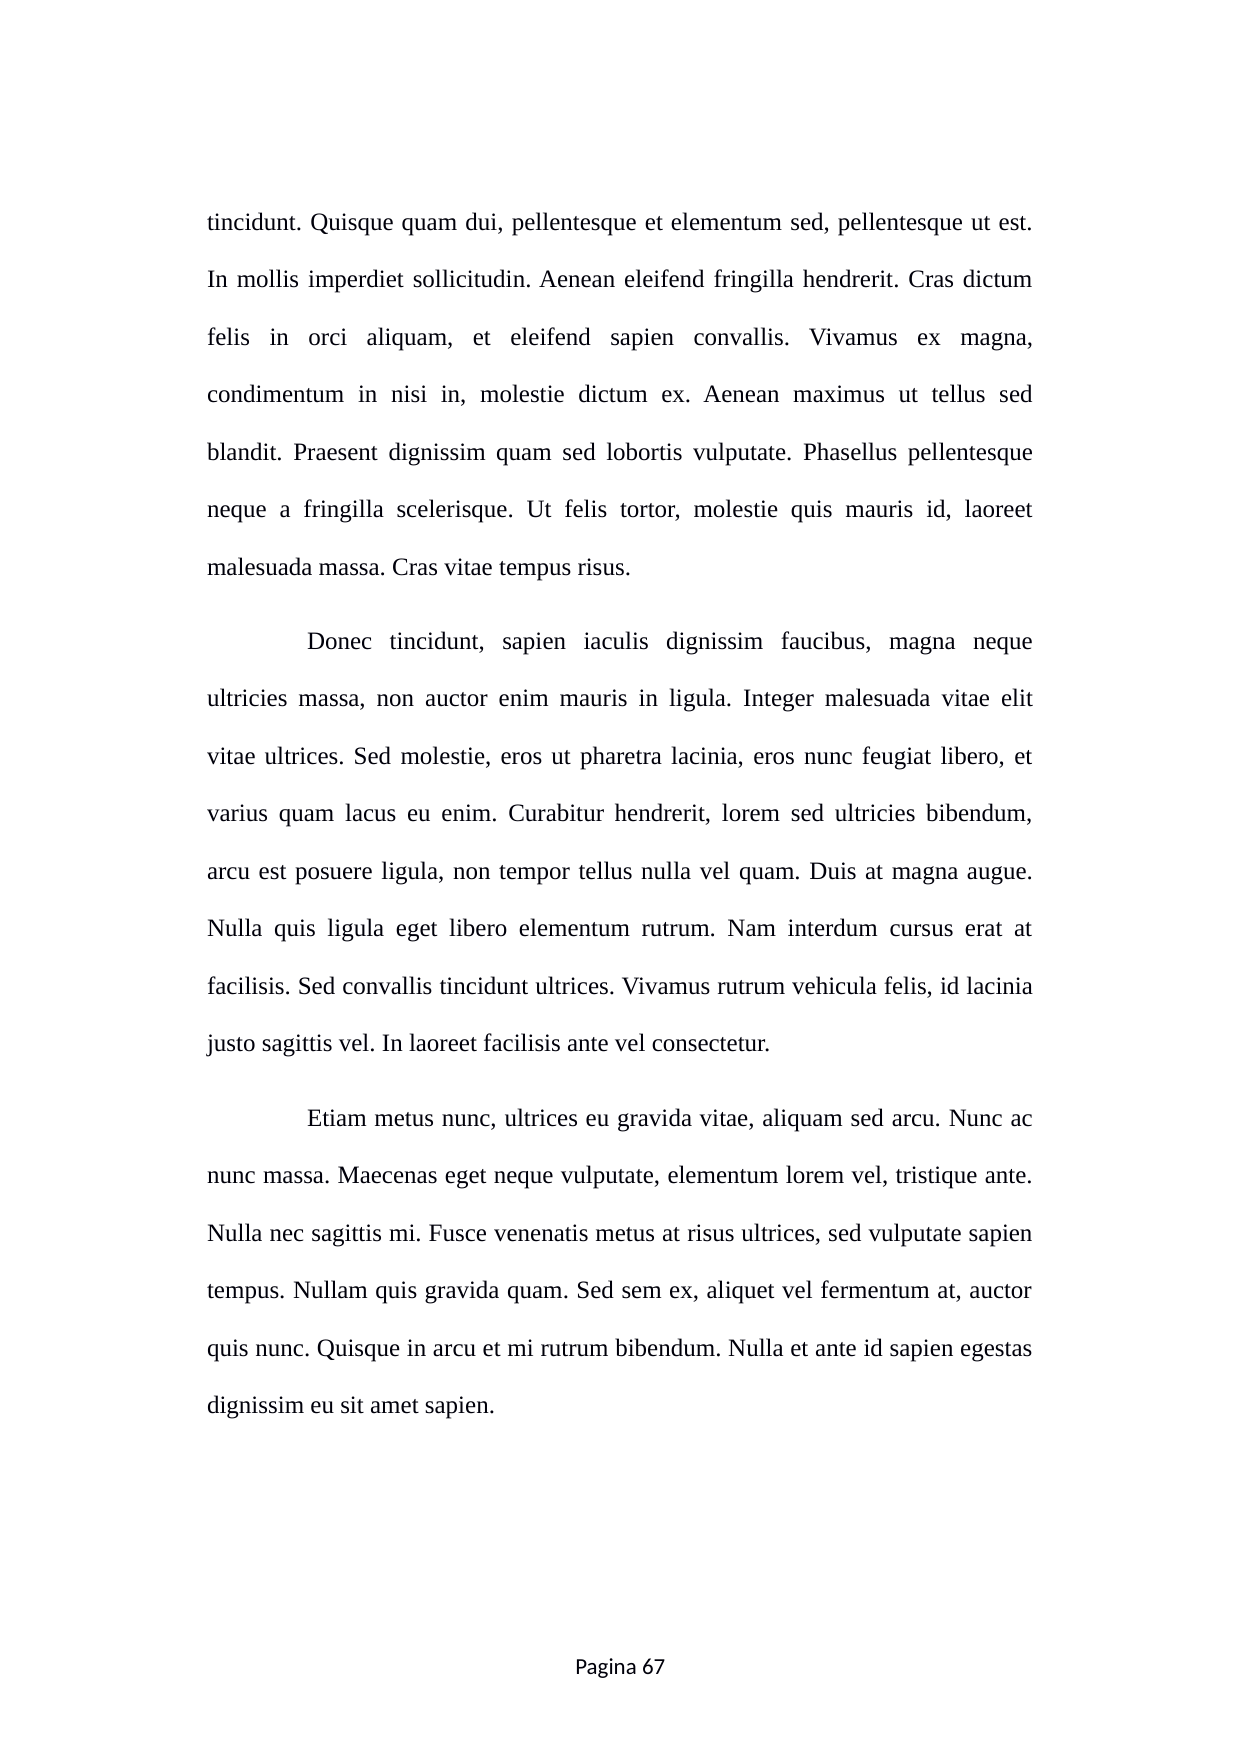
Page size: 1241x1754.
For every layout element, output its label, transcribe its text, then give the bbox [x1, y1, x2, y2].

text Donec tincidunt, sapien iaculis dignissim faucibus, magna neque ultricies massa, non auctor enim mauris in ligula. Integer malesuada vitae elit vitae ultrices. Sed molestie, eros ut pharetra lacinia, eros nunc feugiat libero, et varius quam lacus eu enim. Curabitur hendrerit, lorem sed ultricies bibendum, arcu est posuere ligula, non tempor tellus nulla vel quam. Duis at magna augue. Nulla quis ligula eget libero elementum rutrum. Nam interdum cursus erat at facilisis. Sed convallis tincidunt ultrices. Vivamus rutrum vehicula felis, id lacinia justo sagittis vel. In laoreet facilisis ante vel consectetur. [207, 626, 1033, 1057]
text Etiam metus nunc, ultrices eu gravida vitae, aliquam sed arcu. Nunc ac nunc massa. Maecenas eget neque vulputate, elementum lorem vel, tristique ante. Nulla nec sagittis mi. Fusce venenatis metus at risus ultrices, sed vulputate sapien tempus. Nullam quis gravida quam. Sed sem ex, aliquet vel fermentum at, auctor quis nunc. Quisque in arcu et mi rutrum bibendum. Nulla et ante id sapien egestas dignissim eu sit amet sapien. [207, 1103, 1033, 1419]
text tincidunt. Quisque quam dui, pellentesque et elementum sed, pellentesque ut est. In mollis imperdiet sollicitudin. Aenean eleifend fringilla hendrerit. Cras dictum felis in orci aliquam, et eleifend sapien convallis. Vivamus ex magna, condimentum in nisi in, molestie dictum ex. Aenean maximus ut tellus sed blandit. Praesent dignissim quam sed lobortis vulputate. Phasellus pellentesque neque a fringilla scelerisque. Ut felis tortor, molestie quis mauris id, laoreet malesuada massa. Cras vitae tempus risus. [207, 207, 1033, 581]
